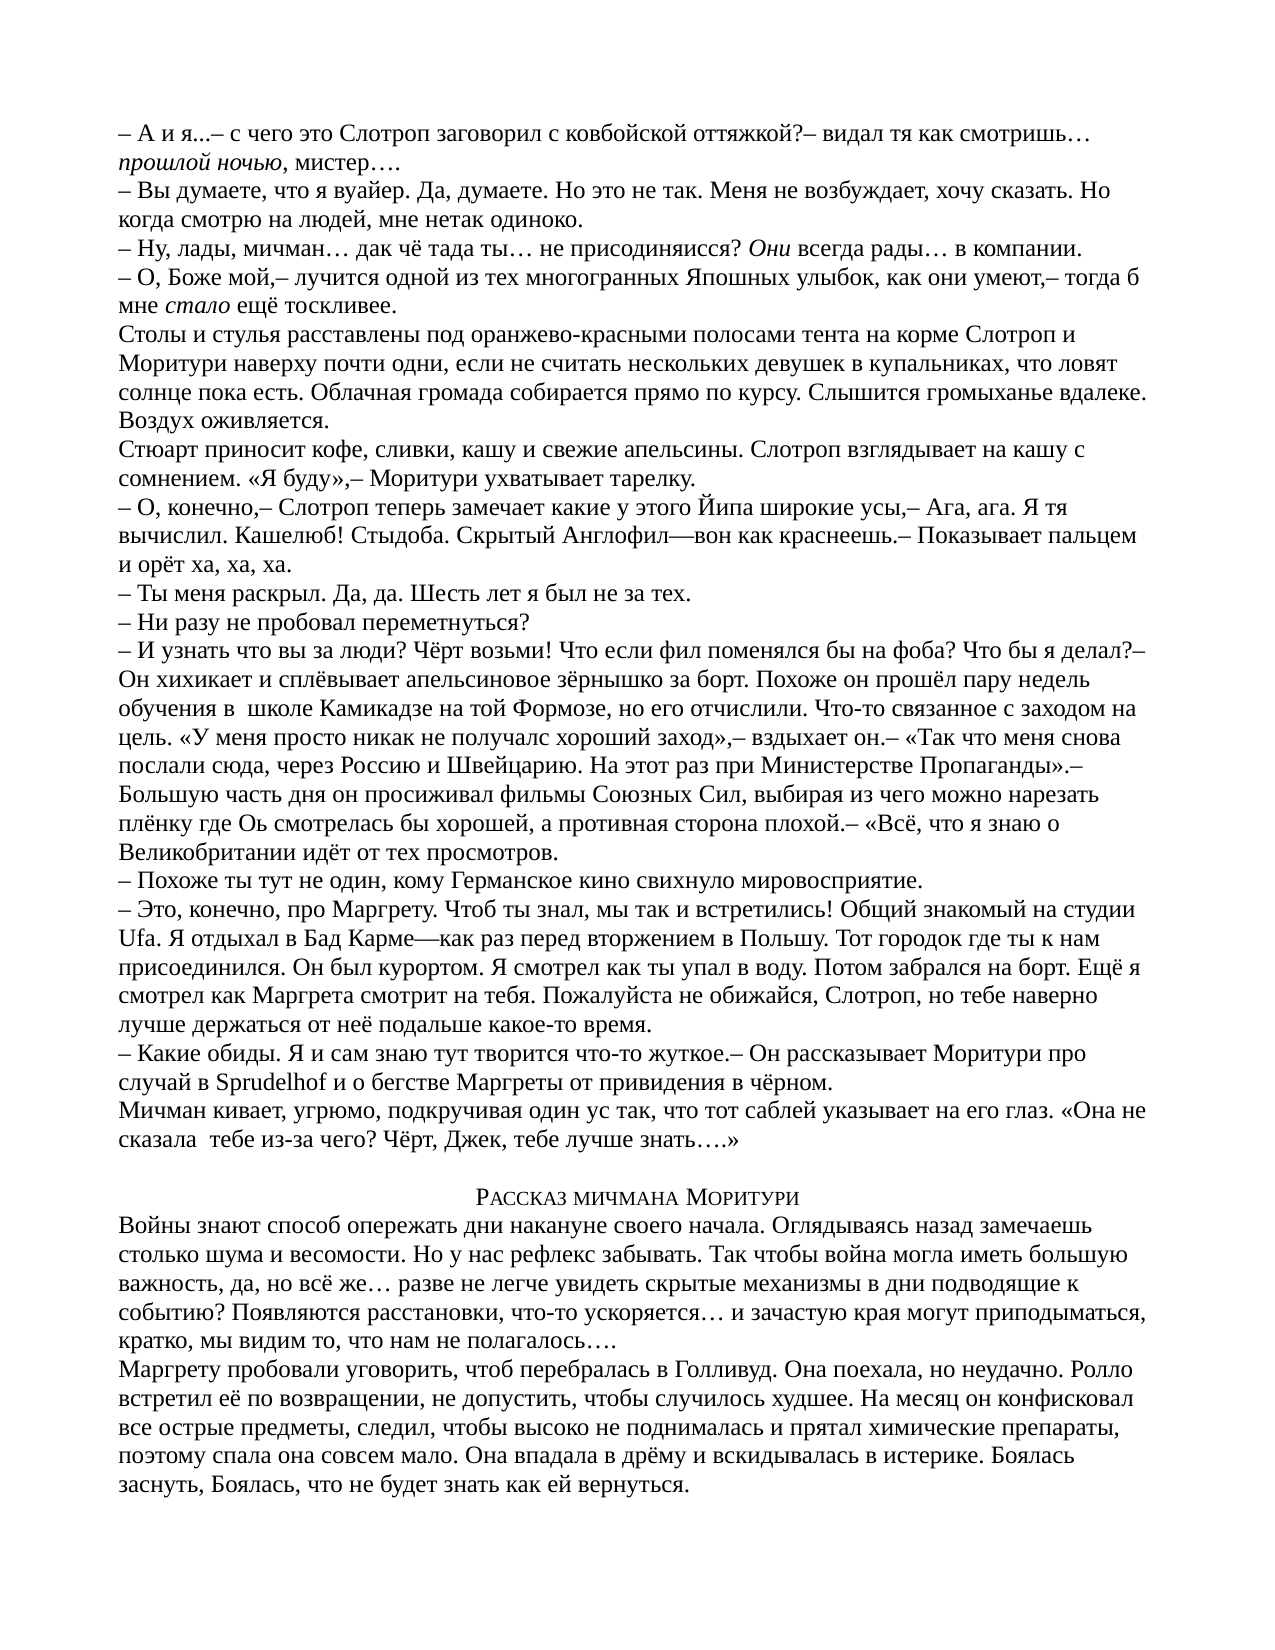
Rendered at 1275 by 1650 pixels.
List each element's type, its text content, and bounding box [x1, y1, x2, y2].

text – Ну, лады, мичман… дак чё тада ты… не присодиняисся? Они всегда рады… в компании. [118, 233, 1157, 262]
text – Какие обиды. Я и сам знаю тут творится что-то жуткое.– Он рассказывает Моритури про случай в Sprudelhof и о бегстве Маргреты от привидения в чёрном. [118, 1038, 1157, 1096]
text – А и я...– с чего это Слотроп заговорил с ковбойской оттяжкой?– видал тя как смотришь… прошлой ночью, мистер…. [118, 118, 1157, 176]
text – Вы думаете, что я вуайер. Да, думаете. Но это не так. Меня не возбуждает, хочу сказать. Но когда смотрю на людей, мне нетак одиноко. [118, 176, 1157, 233]
text – И узнать что вы за люди? Чёрт возьми! Что если фил поменялся бы на фоба? Что бы я делал?– Он хихикает и сплёвывает апельсиновое зёрнышко за борт. Похоже он прошёл пару недель обучения в школе Камикадзе на той Формозе, но его отчислили. Что-то связанное с заходом на цель. «У меня просто никак не получалс хороший заход»,– вздыхает он.– «Так что меня снова послали сюда, через Россию и Швейцарию. На этот раз при Министерстве Пропаганды».– Большую часть дня он просиживал фильмы Союзных Сил, выбирая из чего можно нарезать плёнку где Оь смотрелась бы хорошей, а противная сторона плохой.– «Всё, что я знаю о Великобритании идёт от тех просмотров. [118, 636, 1157, 866]
text – Ты меня раскрыл. Да, да. Шесть лет я был не за тех. [118, 578, 1157, 607]
text – Ни разу не пробовал переметнуться? [118, 607, 1157, 636]
text – Похоже ты тут не один, кому Германское кино свихнуло мировосприятие. [118, 866, 1157, 894]
text Рассказ мичмана Моритури [118, 1182, 1157, 1211]
text Войны знают способ опережать дни накануне своего начала. Оглядываясь назад замечаешь столько шума и весомости. Но у нас рефлекс забывать. Так чтобы война могла иметь большую важность, да, но всё же… разве не легче увидеть скрытые механизмы в дни подводящие к событию? Появляются расстановки, что-то ускоряется… и зачастую края могут приподыматься, кратко, мы видим то, что нам не полагалось…. [118, 1211, 1157, 1354]
text – Это, конечно, про Маргрету. Чтоб ты знал, мы так и встретились! Общий знакомый на студии Ufa. Я отдыхал в Бад Карме—как раз перед вторжением в Польшу. Тот городок где ты к нам присоединился. Он был курортом. Я смотрел как ты упал в воду. Потом забрался на борт. Ещё я смотрел как Маргрета смотрит на тебя. Пожалуйста не обижайся, Слотроп, но тебе наверно лучше держаться от неё подальше какое-то время. [118, 894, 1157, 1038]
text Мичман кивает, угрюмо, подкручивая один ус так, что тот саблей указывает на его глаз. «Она не сказала тебе из-за чего? Чёрт, Джек, тебе лучше знать….» [118, 1096, 1157, 1153]
text Маргрету пробовали уговорить, чтоб перебралась в Голливуд. Она поехала, но неудачно. Ролло встретил её по возвращении, не допустить, чтобы случилось худшее. На месяц он конфисковал все острые предметы, следил, чтобы высоко не поднималась и прятал химические препараты, поэтому спала она совсем мало. Она впадала в дрёму и вскидывалась в истерике. Боялась заснуть, Боялась, что не будет знать как ей вернуться. [118, 1354, 1157, 1498]
text Стюарт приносит кофе, сливки, кашу и свежие апельсины. Слотроп взглядывает на кашу с сомнением. «Я буду»,– Моритури ухватывает тарелку. [118, 434, 1157, 492]
text – О, конечно,– Слотроп теперь замечает какие у этого Йипа широкие усы,– Ага, ага. Я тя вычислил. Кашелюб! Стыдоба. Скрытый Англофил—вон как краснеешь.– Показывает пальцем и орёт ха, ха, ха. [118, 492, 1157, 578]
text Столы и стулья расставлены под оранжево-красными полосами тента на корме Слотроп и Моритури наверху почти одни, если не считать нескольких девушек в купальниках, что ловят солнце пока есть. Облачная громада собирается прямо по курсу. Слышится громыханье вдалеке. Воздух оживляется. [118, 319, 1157, 434]
text – О, Боже мой,– лучится одной из тех многогранных Япошных улыбок, как они умеют,– тогда б мне стало ещё тоскливее. [118, 262, 1157, 319]
